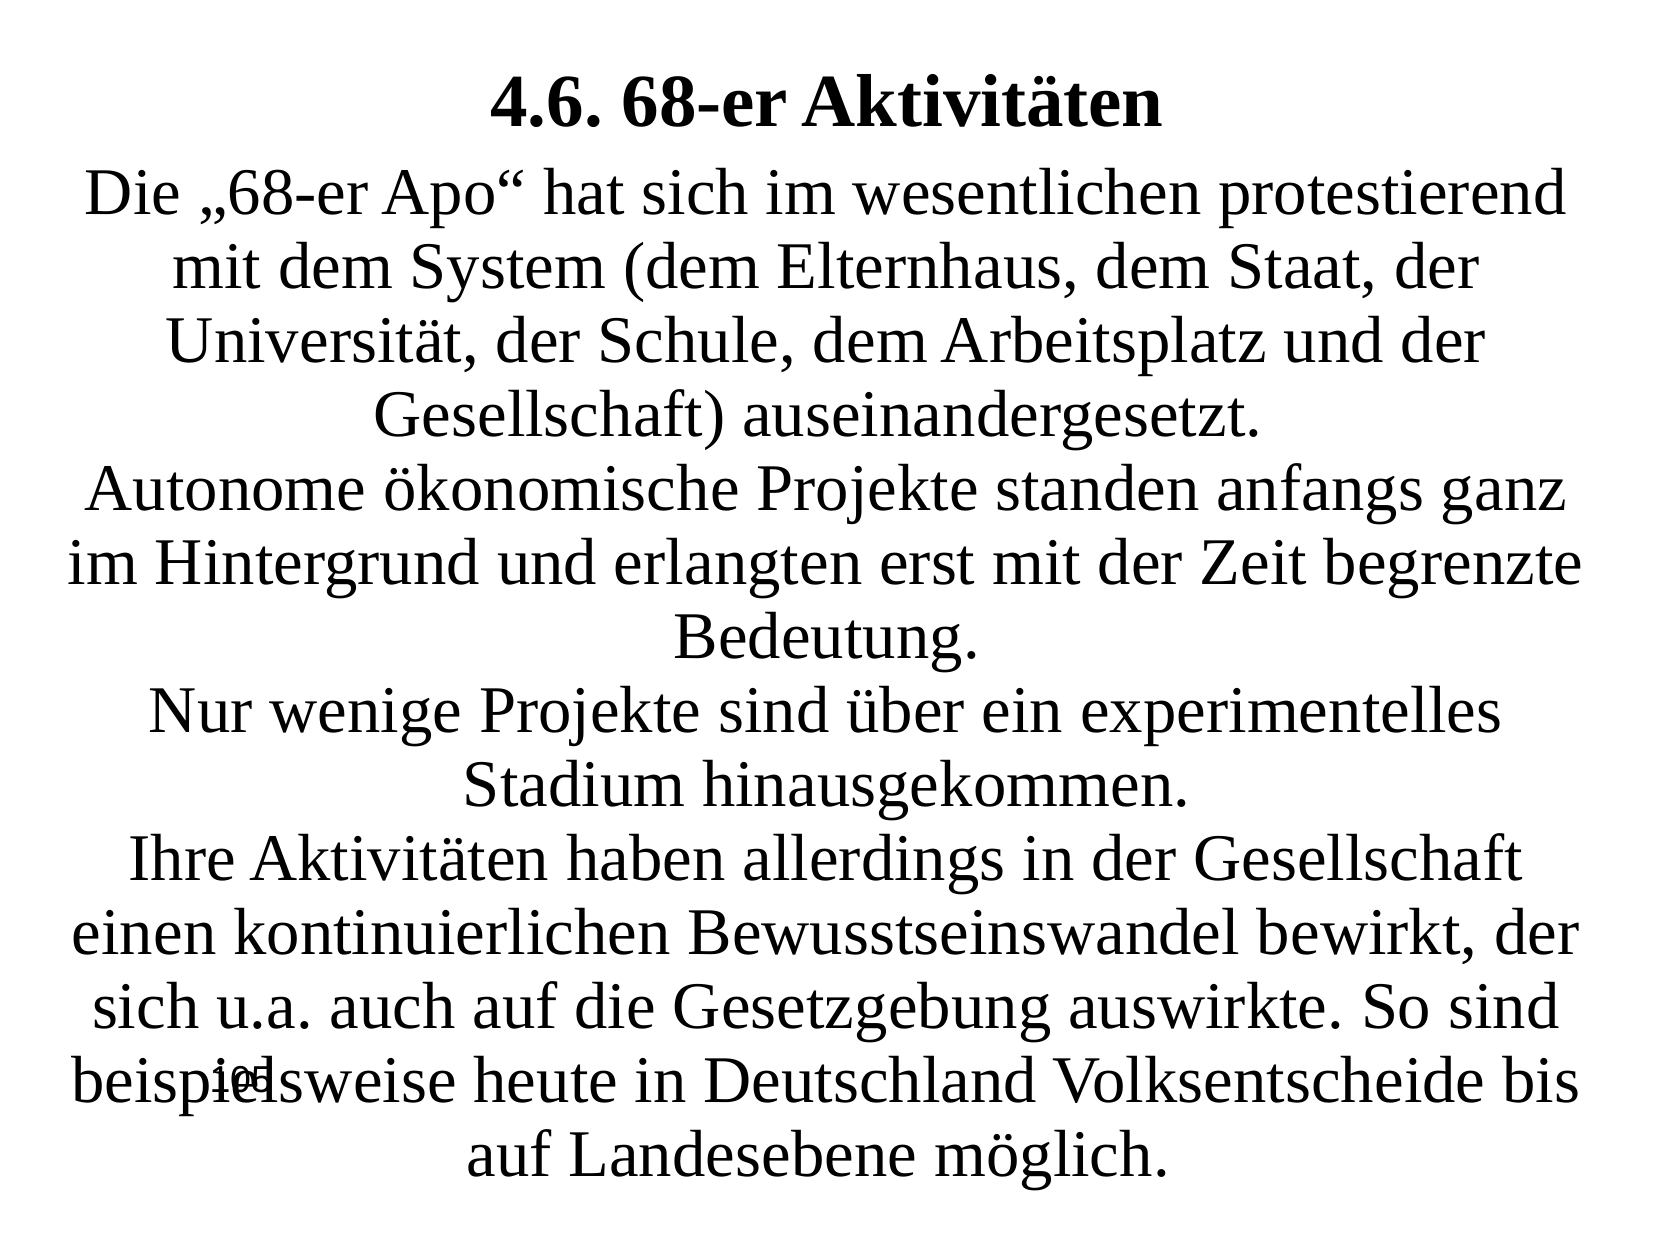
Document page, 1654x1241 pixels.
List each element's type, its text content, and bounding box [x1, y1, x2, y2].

text_box 4.6. 68-er Aktivitäten Die „68-er Apo“ hat sich im wesentlichen protestierend mit dem System (dem Elternhaus, dem Staat, der Universität, der Schule, dem Arbeitsplatz und der Gesellschaft) auseinandergesetzt. Autonome ökonomische Projekte standen anfangs ganz im Hintergrund und erlangten erst mit der Zeit begrenzte Bedeutung. Nur wenige Projekte sind über ein experimentelles Stadium hinausgekommen. Ihre Aktivitäten haben allerdings in der Gesellschaft einen kontinuierlichen Bewusstseinswandel bewirkt, der sich u.a. auch auf die Gesetzgebung auswirkte. So sind beispielsweise heute in Deutschland Volksentscheide bis auf Landesebene möglich. [53, 52, 1619, 1199]
text_box [194, 1051, 287, 1108]
